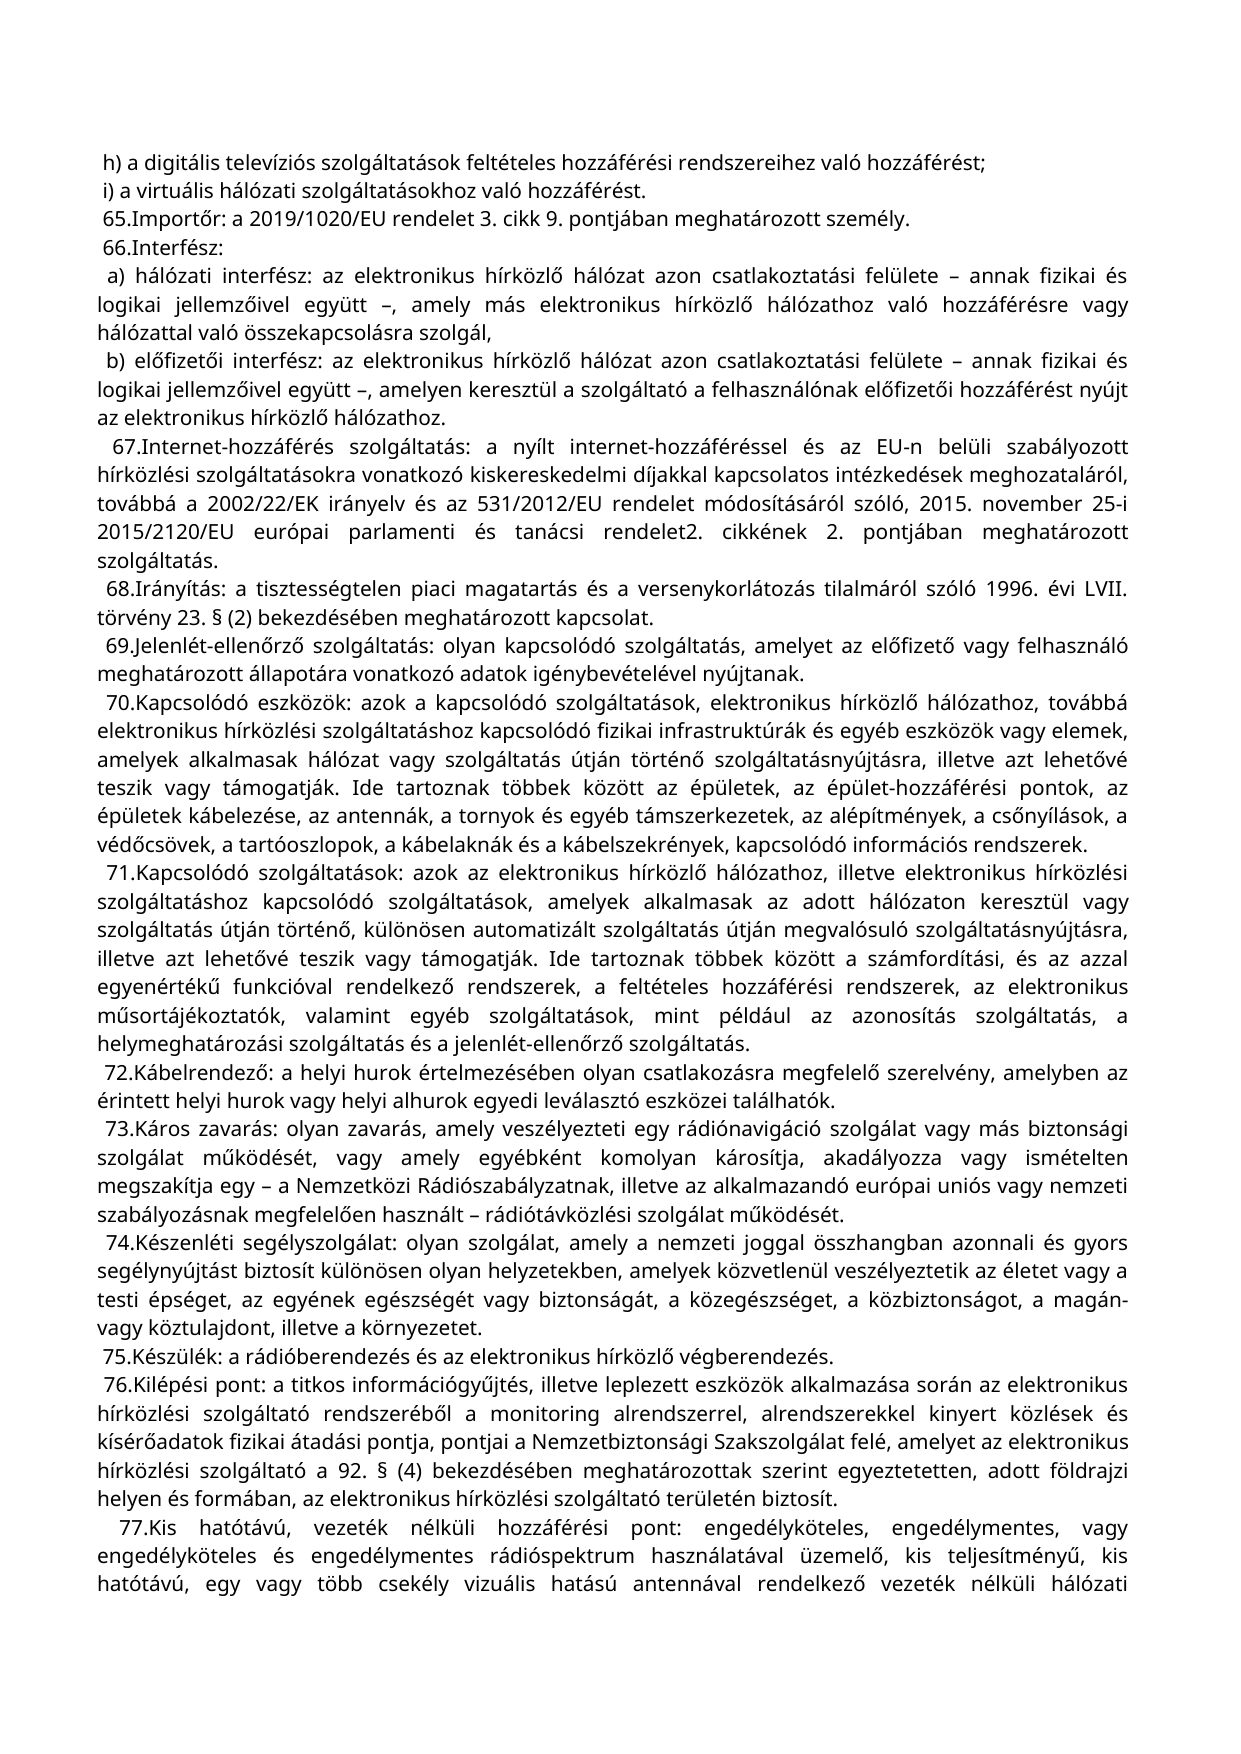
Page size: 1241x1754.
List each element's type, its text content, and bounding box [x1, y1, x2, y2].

text 66.Interfész: [97, 233, 1130, 261]
text 70.Kapcsolódó eszközök: azok a kapcsolódó szolgáltatások, elektronikus hírközlő hálózathoz, továbbá elektronikus hírközlési szolgáltatáshoz kapcsolódó fizikai infrastruktúrák és egyéb eszközök vagy elemek, amelyek alkalmasak hálózat vagy szolgáltatás útján történő szolgáltatásnyújtásra, illetve azt lehetővé teszik vagy támogatják. Ide tartoznak többek között az épületek, az épület-hozzáférési pontok, az épületek kábelezése, az antennák, a tornyok és egyéb támszerkezetek, az alépítmények, a csőnyílások, a védőcsövek, a tartóoszlopok, a kábelaknák és a kábelszekrények, kapcsolódó információs rendszerek. [97, 688, 1130, 858]
text 73.Káros zavarás: olyan zavarás, amely veszélyezteti egy rádiónavigáció szolgálat vagy más biztonsági szolgálat működését, vagy amely egyébként komolyan károsítja, akadályozza vagy ismételten megszakítja egy – a Nemzetközi Rádiószabályzatnak, illetve az alkalmazandó európai uniós vagy nemzeti szabályozásnak megfelelően használt – rádiótávközlési szolgálat működését. [97, 1114, 1130, 1228]
text 72.Kábelrendező: a helyi hurok értelmezésében olyan csatlakozásra megfelelő szerelvény, amelyben az érintett helyi hurok vagy helyi alhurok egyedi leválasztó eszközei találhatók. [97, 1058, 1130, 1114]
text 71.Kapcsolódó szolgáltatások: azok az elektronikus hírközlő hálózathoz, illetve elektronikus hírközlési szolgáltatáshoz kapcsolódó szolgáltatások, amelyek alkalmasak az adott hálózaton keresztül vagy szolgáltatás útján történő, különösen automatizált szolgáltatás útján megvalósuló szolgáltatásnyújtásra, illetve azt lehetővé teszik vagy támogatják. Ide tartoznak többek között a számfordítási, és az azzal egyenértékű funkcióval rendelkező rendszerek, a feltételes hozzáférési rendszerek, az elektronikus műsortájékoztatók, valamint egyéb szolgáltatások, mint például az azonosítás szolgáltatás, a helymeghatározási szolgáltatás és a jelenlét-ellenőrző szolgáltatás. [97, 858, 1130, 1058]
text 75.Készülék: a rádióberendezés és az elektronikus hírközlő végberendezés. [97, 1342, 1130, 1370]
text b) előfizetői interfész: az elektronikus hírközlő hálózat azon csatlakoztatási felülete – annak fizikai és logikai jellemzőivel együtt –, amelyen keresztül a szolgáltató a felhasználónak előfizetői hozzáférést nyújt az elektronikus hírközlő hálózathoz. [97, 347, 1130, 432]
text 65.Importőr: a 2019/1020/EU rendelet 3. cikk 9. pontjában meghatározott személy. [97, 204, 1130, 233]
text a) hálózati interfész: az elektronikus hírközlő hálózat azon csatlakoztatási felülete – annak fizikai és logikai jellemzőivel együtt –, amely más elektronikus hírközlő hálózathoz való hozzáférésre vagy hálózattal való összekapcsolásra szolgál, [97, 261, 1130, 347]
text 68.Irányítás: a tisztességtelen piaci magatartás és a versenykorlátozás tilalmáról szóló 1996. évi LVII. törvény 23. § (2) bekezdésében meghatározott kapcsolat. [97, 574, 1130, 631]
text h) a digitális televíziós szolgáltatások feltételes hozzáférési rendszereihez való hozzáférést; [97, 148, 1130, 176]
text 77.Kis hatótávú, vezeték nélküli hozzáférési pont: engedélyköteles, engedélymentes, vagy engedélyköteles és engedélymentes rádióspektrum használatával üzemelő, kis teljesítményű, kis hatótávú, egy vagy több csekély vizuális hatású antennával rendelkező vezeték nélküli hálózati [97, 1513, 1130, 1598]
text 67.Internet-hozzáférés szolgáltatás: a nyílt internet-hozzáféréssel és az EU-n belüli szabályozott hírközlési szolgáltatásokra vonatkozó kiskereskedelmi díjakkal kapcsolatos intézkedések meghozataláról, továbbá a 2002/22/EK irányelv és az 531/2012/EU rendelet módosításáról szóló, 2015. november 25-i 2015/2120/EU európai parlamenti és tanácsi rendelet2. cikkének 2. pontjában meghatározott szolgáltatás. [97, 432, 1130, 574]
text 76.Kilépési pont: a titkos információgyűjtés, illetve leplezett eszközök alkalmazása során az elektronikus hírközlési szolgáltató rendszeréből a monitoring alrendszerrel, alrendszerekkel kinyert közlések és kísérőadatok fizikai átadási pontja, pontjai a Nemzetbiztonsági Szakszolgálat felé, amelyet az elektronikus hírközlési szolgáltató a 92. § (4) bekezdésében meghatározottak szerint egyeztetetten, adott földrajzi helyen és formában, az elektronikus hírközlési szolgáltató területén biztosít. [97, 1370, 1130, 1513]
text 74.Készenléti segélyszolgálat: olyan szolgálat, amely a nemzeti joggal összhangban azonnali és gyors segélynyújtást biztosít különösen olyan helyzetekben, amelyek közvetlenül veszélyeztetik az életet vagy a testi épséget, az egyének egészségét vagy biztonságát, a közegészséget, a közbiztonságot, a magán- vagy köztulajdont, illetve a környezetet. [97, 1228, 1130, 1342]
text 69.Jelenlét-ellenőrző szolgáltatás: olyan kapcsolódó szolgáltatás, amelyet az előfizető vagy felhasználó meghatározott állapotára vonatkozó adatok igénybevételével nyújtanak. [97, 631, 1130, 688]
text i) a virtuális hálózati szolgáltatásokhoz való hozzáférést. [97, 176, 1130, 204]
